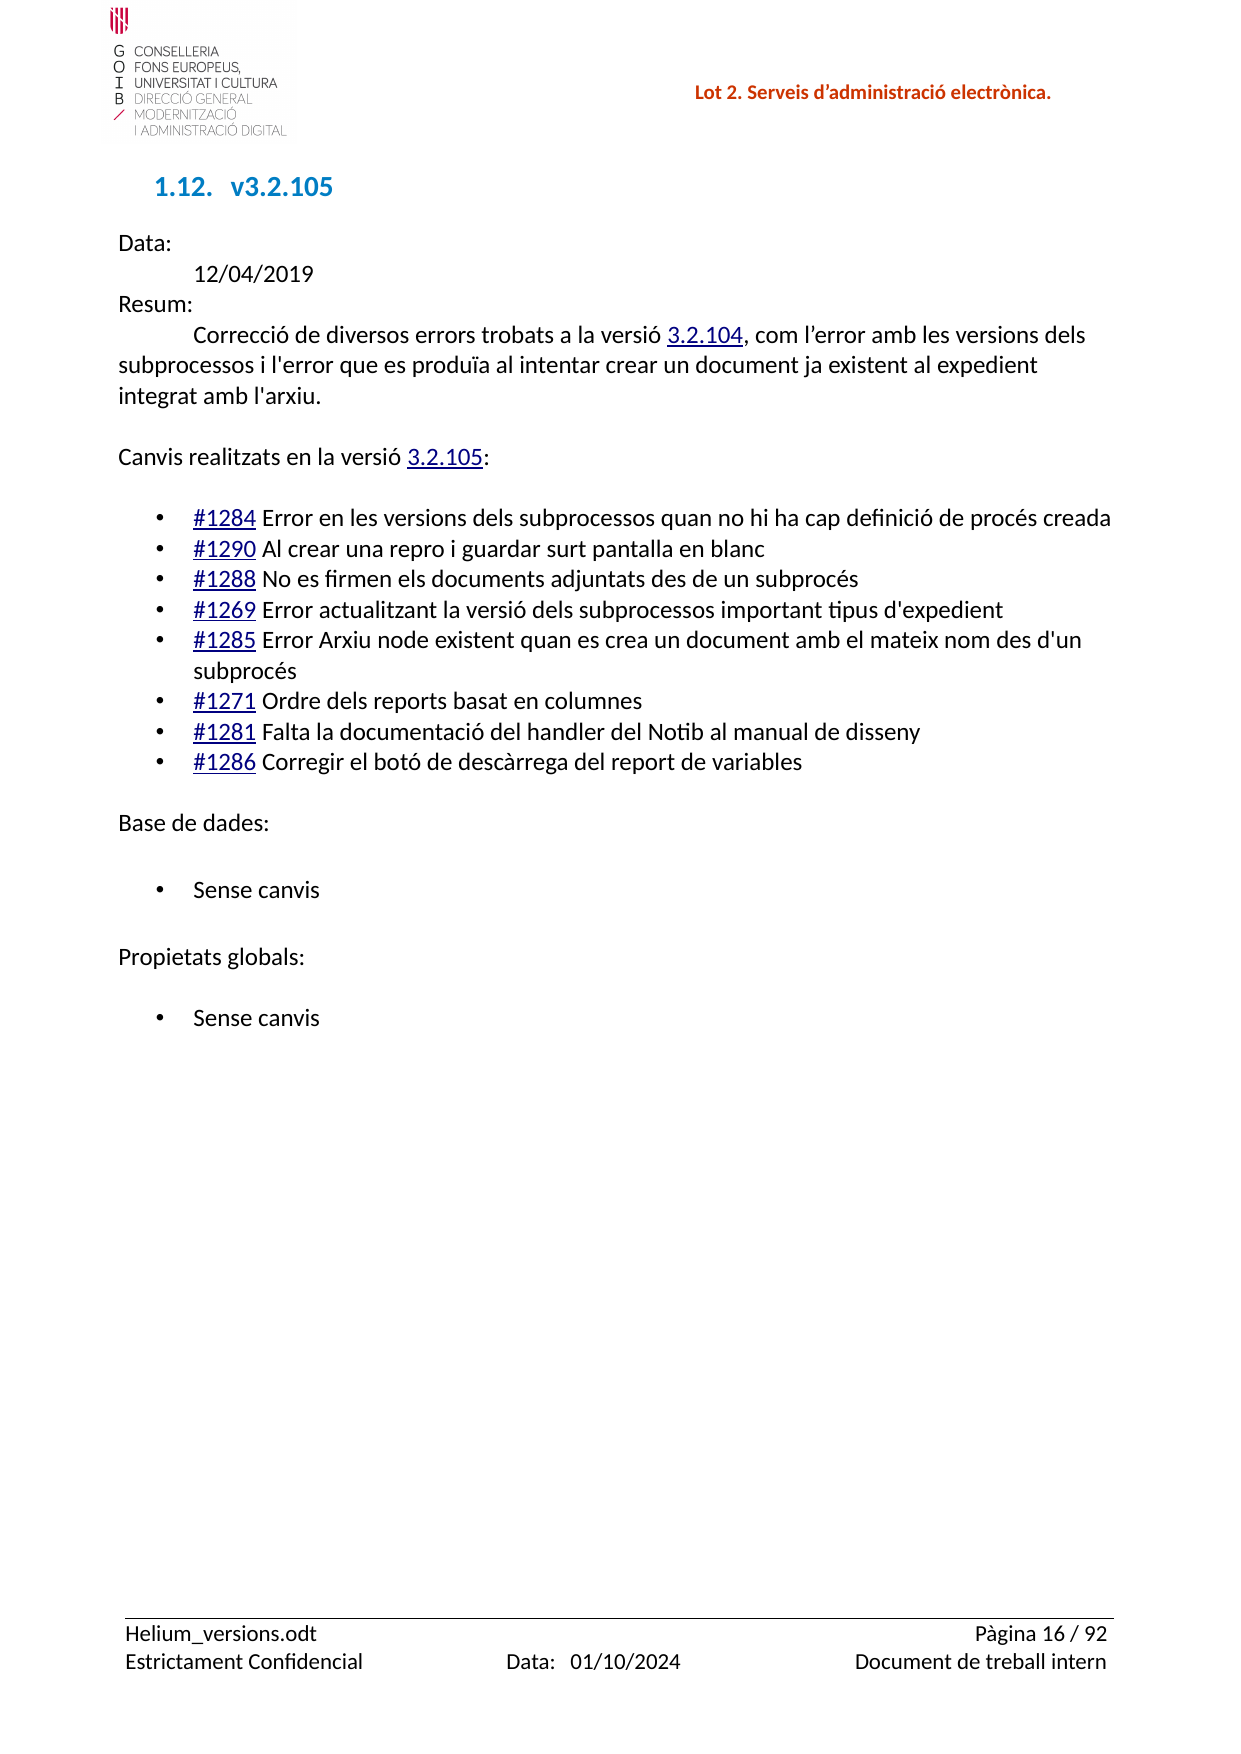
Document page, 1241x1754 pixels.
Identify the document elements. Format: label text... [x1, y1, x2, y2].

text Data: [118, 228, 1122, 258]
list Sense canvis [156, 874, 1122, 905]
list Sense canvis [156, 1002, 1122, 1033]
list #1285 Error Arxiu node existent quan es crea un document amb el mateix nom des d'un subprocés [156, 624, 1122, 685]
list #1284 Error en les versions dels subprocessos quan no hi ha cap definició de procés creada [156, 502, 1122, 533]
list #1290 Al crear una repro i guardar surt pantalla en blanc [156, 533, 1122, 563]
text Resum: [118, 289, 1122, 319]
text Correcció de diversos errors trobats a la versió 3.2.104, com l’error amb les versions dels subprocessos i l'error que es produïa al intentar crear un document ja existent al expedient integrat amb l'arxiu. [118, 319, 1122, 411]
picture [100, 0, 297, 144]
text Canvis realitzats en la versió 3.2.105: [118, 441, 1122, 472]
list #1288 No es firmen els documents adjuntats des de un subprocés [156, 563, 1122, 594]
list #1281 Falta la documentació del handler del Notib al manual de disseny [156, 716, 1122, 746]
text Propietats globals: [118, 941, 1122, 972]
text Base de dades: [118, 807, 1122, 838]
text 12/04/2019 [118, 258, 1122, 289]
list #1269 Error actualitzant la versió dels subprocessos important tipus d'expedient [156, 594, 1122, 624]
list #1271 Ordre dels reports basat en columnes [156, 685, 1122, 716]
list #1286 Corregir el botó de descàrrega del report de variables [156, 746, 1122, 777]
subtitle v3.2.105 [153, 168, 1122, 204]
